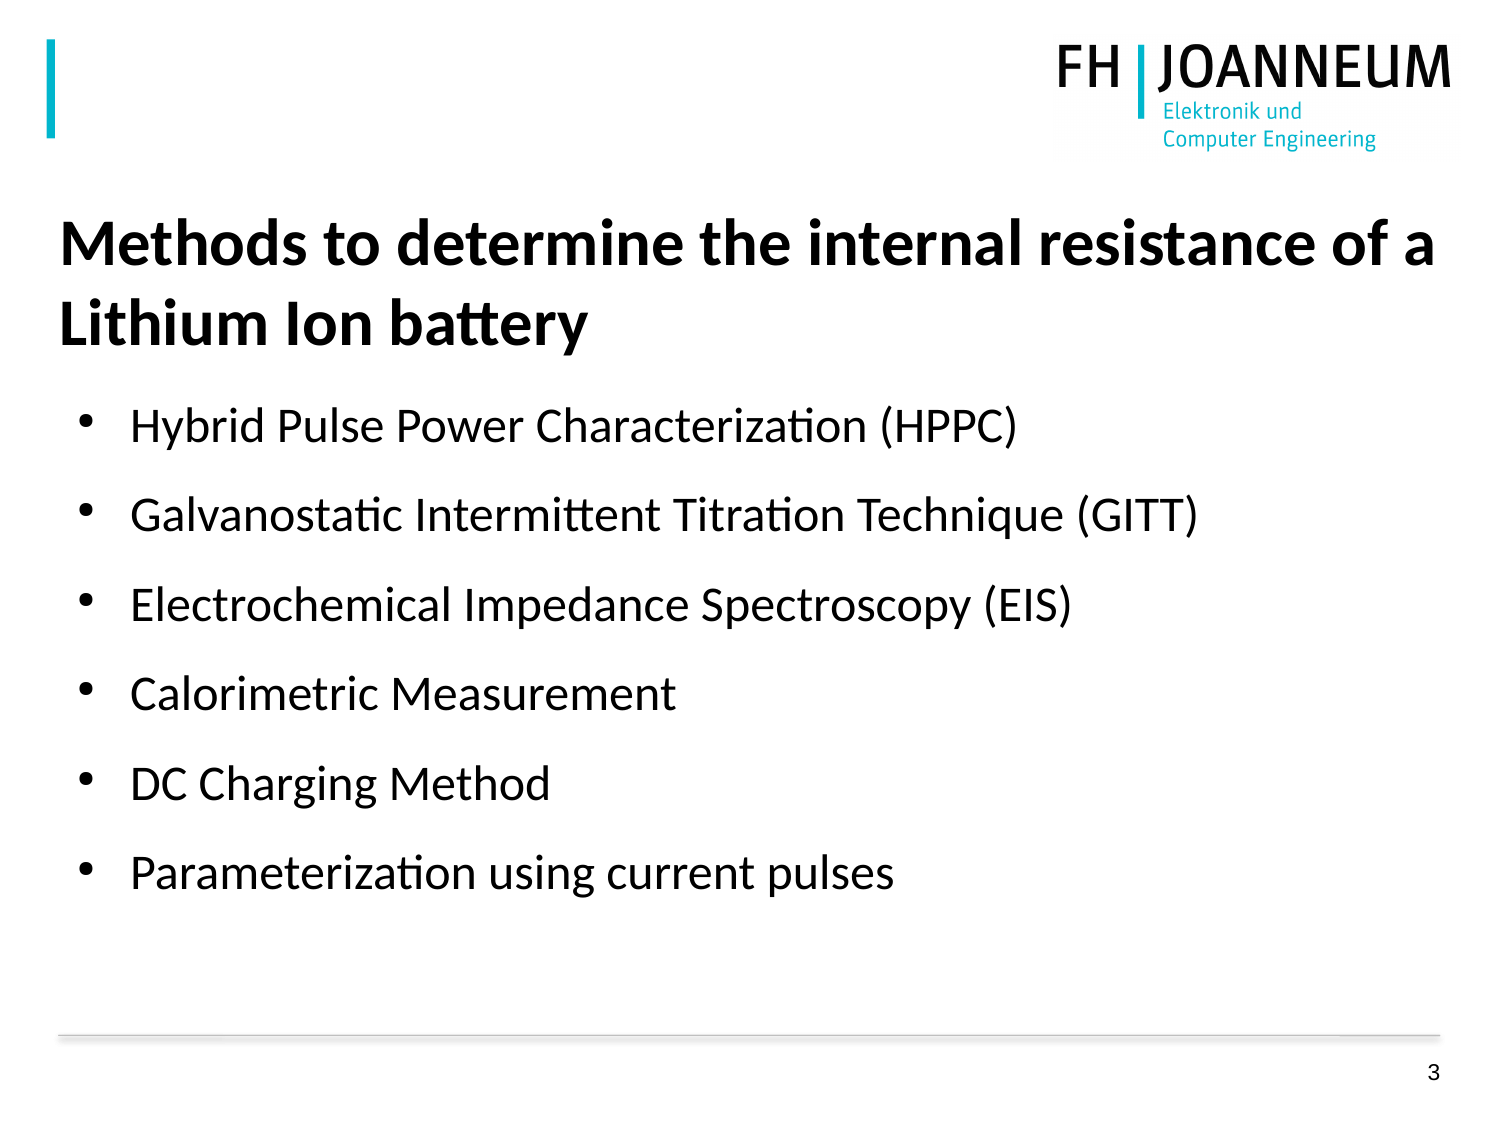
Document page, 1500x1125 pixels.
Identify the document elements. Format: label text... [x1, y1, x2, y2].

picture [1053, 34, 1461, 162]
picture [52, 37, 57, 140]
title Methods to determine the internal resistance of a Lithium Ion battery [44, 178, 1456, 367]
list Hybrid Pulse Power Characterization (HPPC) Galvanostatic Intermittent Titration Technique (GITT) Electrochemical Impedance Spectroscopy (EIS) Calorimetric Measurement DC Charging Method Parameterization using current pulses [44, 384, 1456, 1000]
